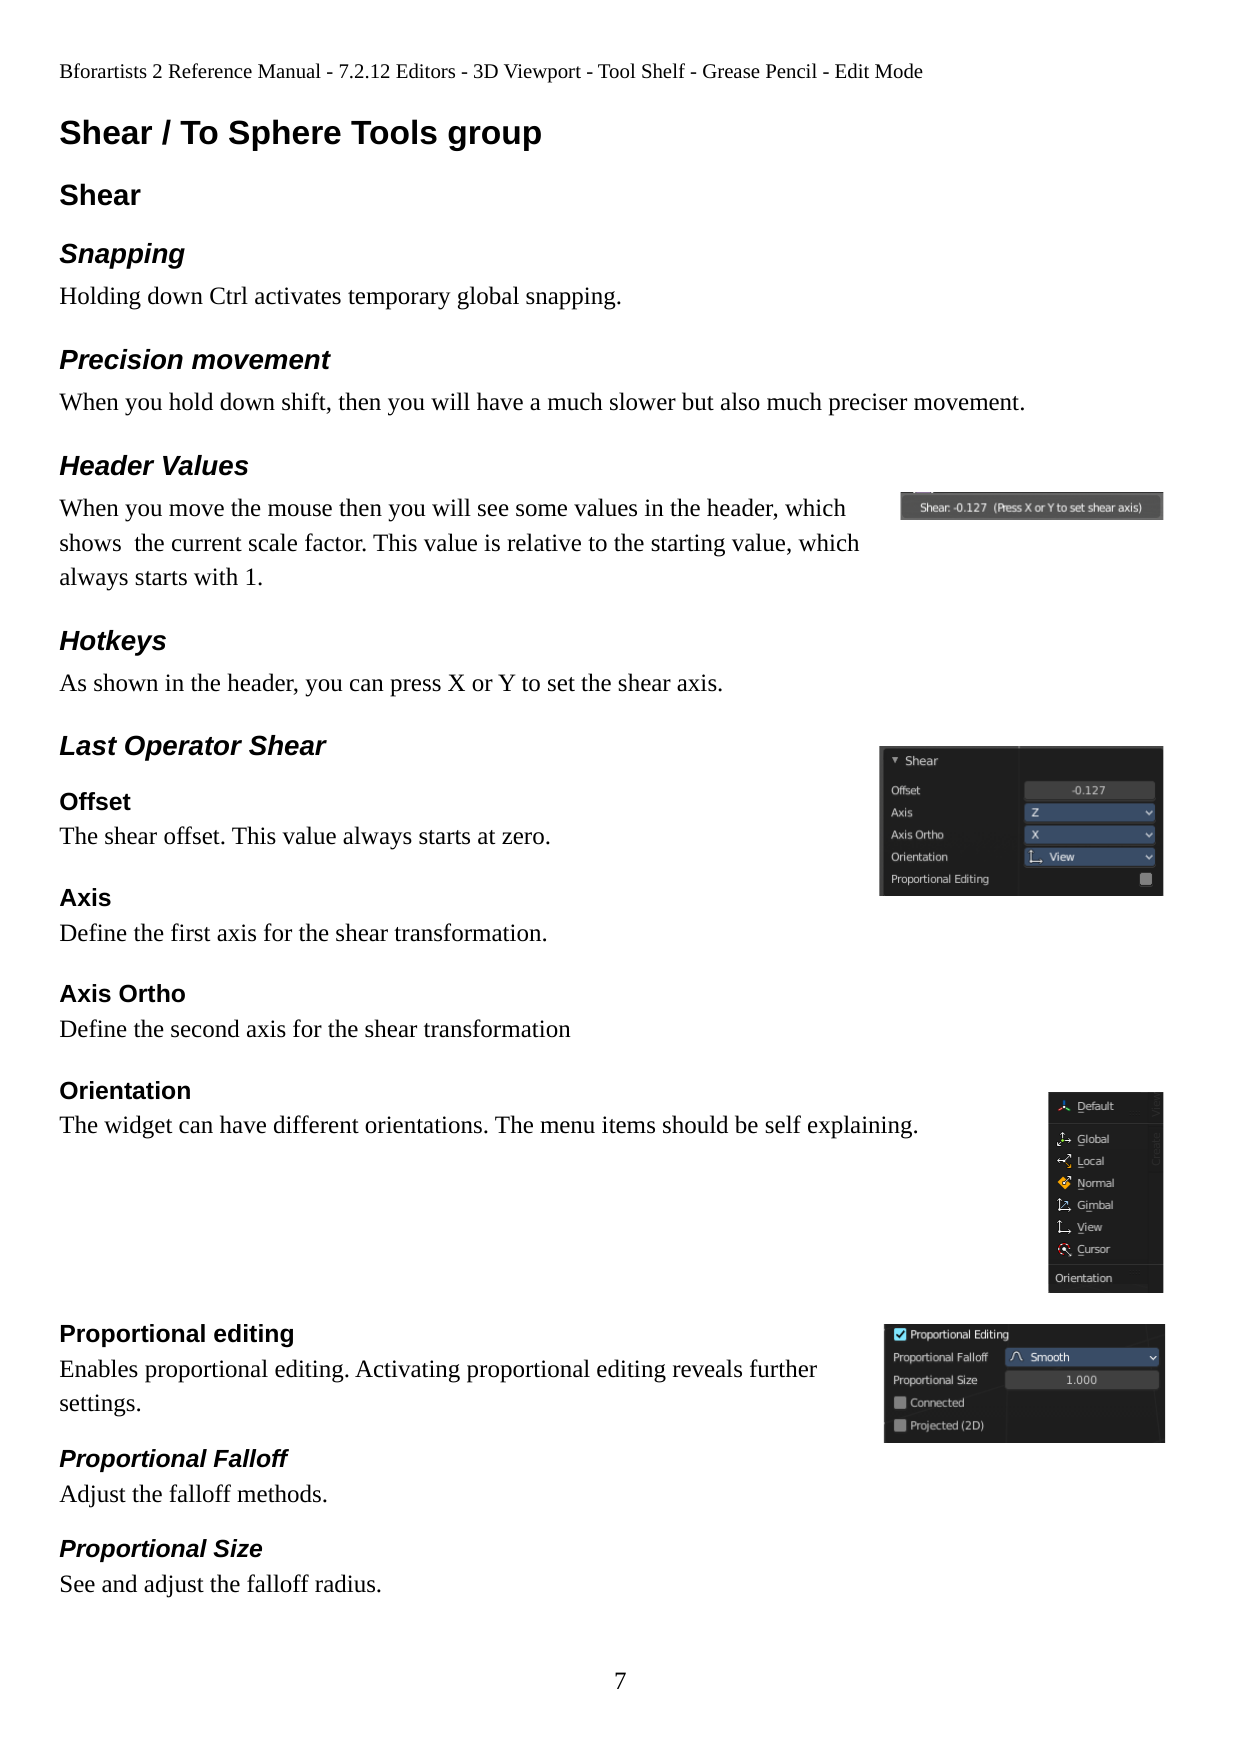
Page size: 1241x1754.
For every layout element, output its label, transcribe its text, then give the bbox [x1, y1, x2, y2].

text When you hold down shift, then you will have a much slower but also much preciser movement. [59, 387, 1181, 416]
subtitle Precision movement [59, 343, 1181, 375]
text Enables proportional editing. Activating proportional editing reveals further settings. [59, 1354, 883, 1417]
text Adjust the falloff methods. [59, 1479, 1181, 1507]
text Holding down Ctrl activates temporary global snapping. [59, 281, 1181, 310]
subtitle Snapping [59, 237, 1181, 269]
text Define the second axis for the shear transformation [59, 1014, 1181, 1043]
subtitle Axis Ortho [59, 979, 1181, 1008]
subtitle Orientation [59, 1076, 1181, 1104]
subtitle Offset [59, 787, 879, 815]
picture [900, 492, 1164, 520]
subtitle Shear [59, 178, 1181, 212]
text Define the first axis for the shear transformation. [59, 918, 1181, 947]
subtitle Hotkeys [59, 624, 1181, 656]
text When you move the mouse then you will see some values in the header, which shows the current scale factor. This value is relative to the starting value, which always starts with 1. [59, 493, 1181, 591]
subtitle Shear / To Sphere Tools group [59, 113, 1181, 151]
subtitle Proportional Size [59, 1534, 1181, 1562]
text The shear offset. This value always starts at zero. [59, 821, 879, 850]
subtitle Last Operator Shear [59, 730, 1181, 762]
picture [879, 746, 1164, 896]
subtitle Header Values [59, 449, 1181, 481]
text As shown in the header, you can press X or Y to set the shear axis. [59, 668, 1181, 697]
subtitle Proportional Falloff [59, 1444, 1181, 1472]
picture [883, 1324, 1166, 1443]
text See and adjust the falloff radius. [59, 1569, 1181, 1597]
subtitle [1164, 787, 1181, 815]
picture [1048, 1092, 1164, 1293]
text The widget can have different orientations. The menu items should be self explaining. [59, 1111, 1048, 1139]
subtitle Axis [59, 883, 1181, 912]
subtitle Proportional editing [59, 1319, 1181, 1348]
